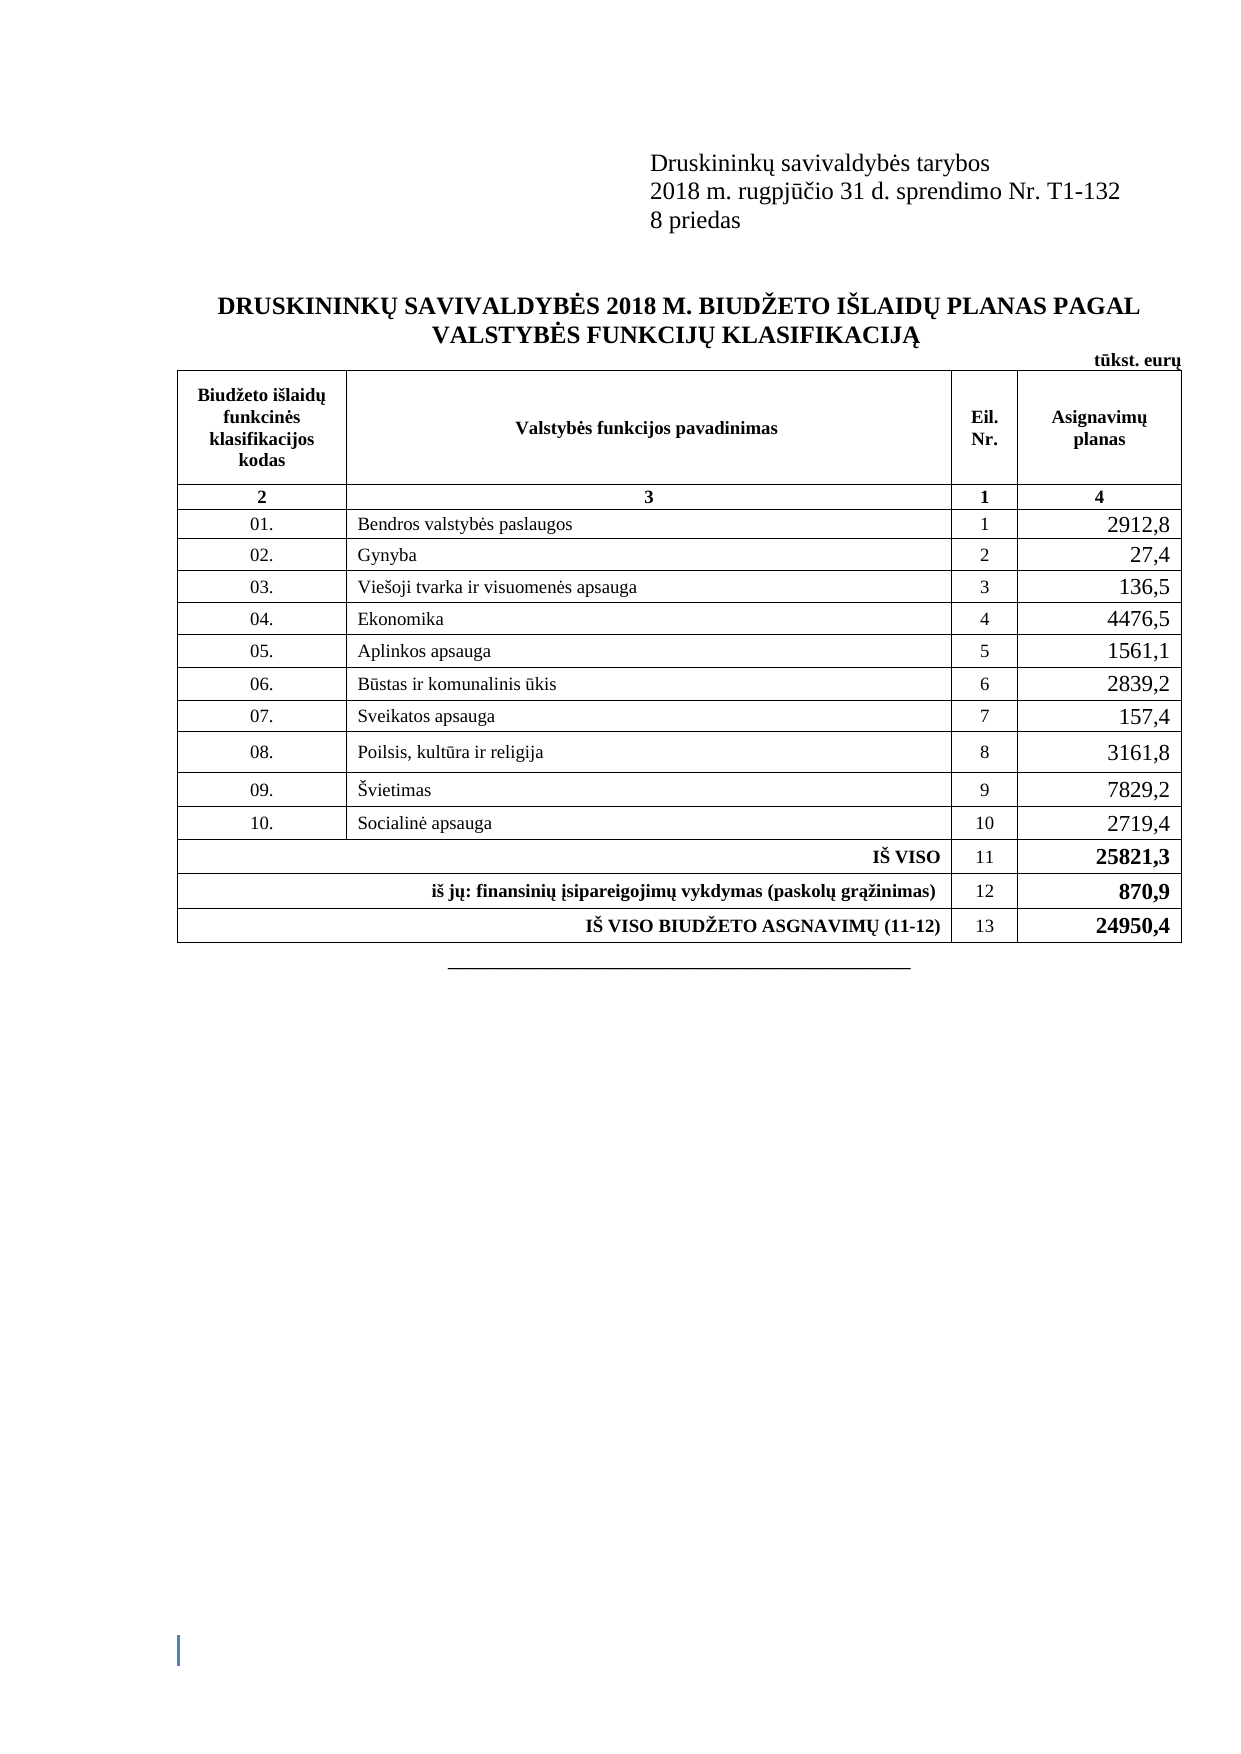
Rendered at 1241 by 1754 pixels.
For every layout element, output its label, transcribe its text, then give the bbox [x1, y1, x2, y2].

table_cell 2719,4 [1018, 807, 1181, 839]
table_cell 25821,3 [1018, 840, 1181, 873]
table_cell 1 [952, 510, 1017, 538]
text Druskininkų savivaldybės tarybos [177, 148, 1181, 176]
table_cell 136,5 [1018, 571, 1181, 602]
table_cell 9 [952, 773, 1017, 806]
table_cell Ekonomika [347, 603, 951, 633]
table_cell iš jų: finansinių įsipareigojimų vykdymas (paskolų grąžinimas) [178, 874, 951, 908]
table_cell 3 [347, 485, 951, 508]
table_cell 7 [952, 701, 1017, 731]
table_cell 1561,1 [1018, 635, 1181, 667]
table_cell 7829,2 [1018, 773, 1181, 806]
table_cell 05. [178, 635, 346, 667]
table_cell Bendros valstybės paslaugos [347, 510, 951, 538]
table_cell 4 [952, 603, 1017, 633]
table_cell 07. [178, 701, 346, 731]
table_cell 4476,5 [1018, 603, 1181, 633]
table_cell 13 [952, 909, 1017, 942]
text 2018 m. rugpjūčio 31 d. sprendimo Nr. T1-132 [177, 176, 1181, 205]
text DRUSKININKŲ SAVIVALDYBĖS 2018 M. BIUDŽETO IŠLAIDŲ PLANAS PAGAL VALSTYBĖS FUNKCIJŲ KLASIFIKACIJĄ [177, 291, 1181, 349]
table_cell 2912,8 [1018, 510, 1181, 538]
table_cell 04. [178, 603, 346, 633]
table_cell 24950,4 [1018, 909, 1181, 942]
table_cell 4 [1018, 485, 1181, 508]
table_cell 27,4 [1018, 539, 1181, 569]
table_cell 11 [952, 840, 1017, 873]
table_cell Sveikatos apsauga [347, 701, 951, 731]
table_cell 09. [178, 773, 346, 806]
table_cell 3 [952, 571, 1017, 602]
table_cell Viešoji tvarka ir visuomenės apsauga [347, 571, 951, 602]
table_cell IŠ VISO [178, 840, 951, 873]
table_cell 2 [178, 485, 346, 508]
table_cell 01. [178, 510, 346, 538]
text 8 priedas [177, 205, 1181, 234]
table_cell 10. [178, 807, 346, 839]
table_cell 870,9 [1018, 874, 1181, 908]
table_cell 3161,8 [1018, 732, 1181, 772]
table_cell 02. [178, 539, 346, 569]
table_cell IŠ VISO BIUDŽETO ASGNAVIMŲ (11-12) [178, 909, 951, 942]
table_cell Poilsis, kultūra ir religija [347, 732, 951, 772]
table_cell 03. [178, 571, 346, 602]
table_cell 5 [952, 635, 1017, 667]
table_cell 12 [952, 874, 1017, 908]
table_cell Švietimas [347, 773, 951, 806]
table_cell Socialinė apsauga [347, 807, 951, 839]
table_header Asignavimų planas [1018, 371, 1181, 483]
table_cell 157,4 [1018, 701, 1181, 731]
text _____________________________________ [177, 943, 1181, 972]
table_header Biudžeto išlaidų funkcinės klasifikacijos kodas [178, 371, 346, 483]
table_header Valstybės funkcijos pavadinimas [347, 371, 951, 483]
table_cell Gynyba [347, 539, 951, 569]
table_cell Būstas ir komunalinis ūkis [347, 668, 951, 700]
table_cell Aplinkos apsauga [347, 635, 951, 667]
table_cell 10 [952, 807, 1017, 839]
table_cell 1 [952, 485, 1017, 508]
text tūkst. eurų [177, 349, 1181, 370]
table_cell 2 [952, 539, 1017, 569]
table_cell 08. [178, 732, 346, 772]
table_header Eil. Nr. [952, 371, 1017, 483]
table_cell 8 [952, 732, 1017, 772]
table_cell 06. [178, 668, 346, 700]
table_cell 6 [952, 668, 1017, 700]
table_cell 2839,2 [1018, 668, 1181, 700]
